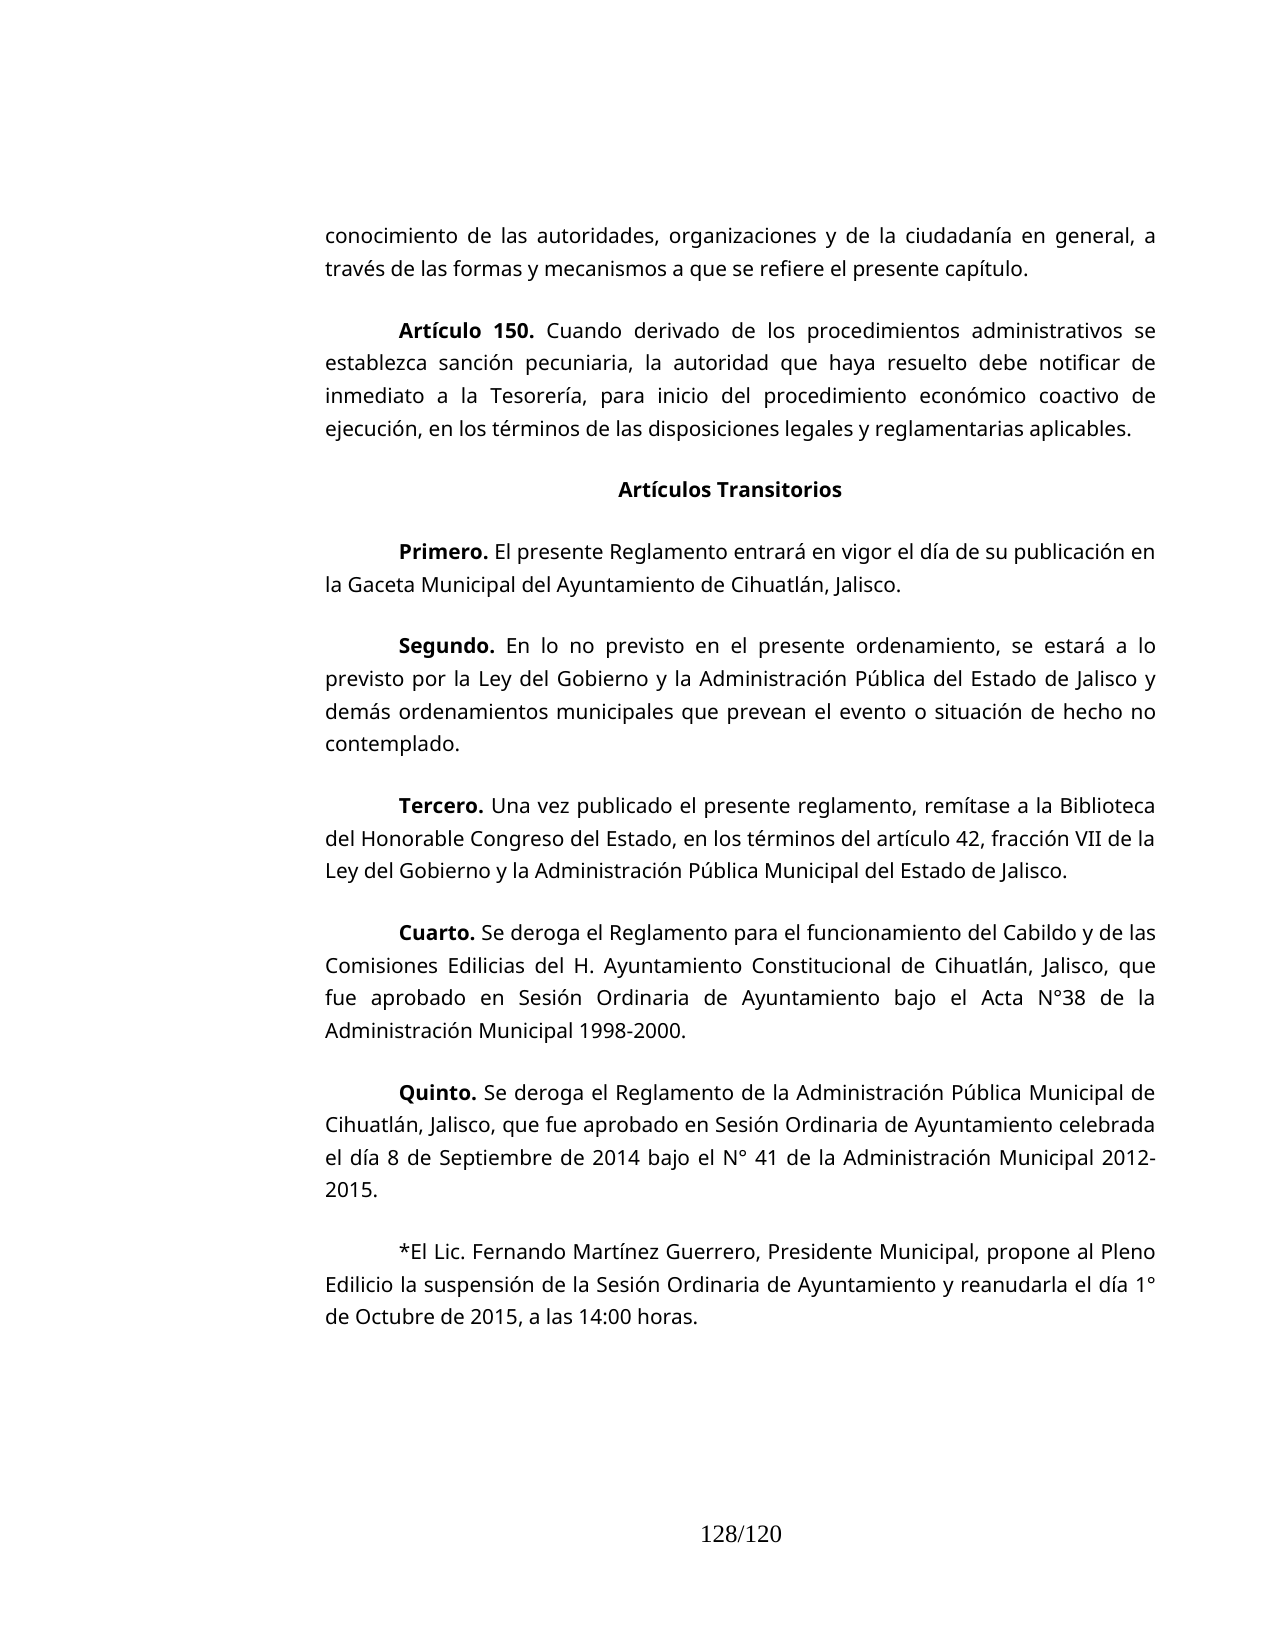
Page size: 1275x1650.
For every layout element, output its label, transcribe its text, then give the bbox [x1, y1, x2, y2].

text Cuarto. Se deroga el Reglamento para el funcionamiento del Cabildo y de las Comisiones Edilicias del H. Ayuntamiento Constitucional de Cihuatlán, Jalisco, que fue aprobado en Sesión Ordinaria de Ayuntamiento bajo el Acta N°38 de la Administración Municipal 1998-2000. [325, 918, 1157, 1044]
text conocimiento de las autoridades, organizaciones y de la ciudadanía en general, a través de las formas y mecanismos a que se refiere el presente capítulo. [325, 221, 1157, 282]
text Tercero. Una vez publicado el presente reglamento, remítase a la Biblioteca del Honorable Congreso del Estado, en los términos del artículo 42, fracción VII de la Ley del Gobierno y la Administración Pública Municipal del Estado de Jalisco. [325, 791, 1157, 885]
list *El Lic. Fernando Martínez Guerrero, Presidente Municipal, propone al Pleno Edilicio la suspensión de la Sesión Ordinaria de Ayuntamiento y reanudarla el día 1° de Octubre de 2015, a las 14:00 horas. [325, 1237, 1157, 1331]
text Artículo 150. Cuando derivado de los procedimientos administrativos se establezca sanción pecuniaria, la autoridad que haya resuelto debe notificar de inmediato a la Tesorería, para inicio del procedimiento económico coactivo de ejecución, en los términos de las disposiciones legales y reglamentarias aplicables. [325, 316, 1157, 442]
text Segundo. En lo no previsto en el presente ordenamiento, se estará a lo previsto por la Ley del Gobierno y la Administración Pública del Estado de Jalisco y demás ordenamientos municipales que prevean el evento o situación de hecho no contemplado. [325, 632, 1157, 758]
text Quinto. Se deroga el Reglamento de la Administración Pública Municipal de Cihuatlán, Jalisco, que fue aprobado en Sesión Ordinaria de Ayuntamiento celebrada el día 8 de Septiembre de 2014 bajo el N° 41 de la Administración Municipal 2012-2015. [325, 1078, 1157, 1204]
text Primero. El presente Reglamento entrará en vigor el día de su publicación en la Gaceta Municipal del Ayuntamiento de Cihuatlán, Jalisco. [325, 537, 1157, 598]
text Artículos Transitorios [400, 475, 1082, 504]
